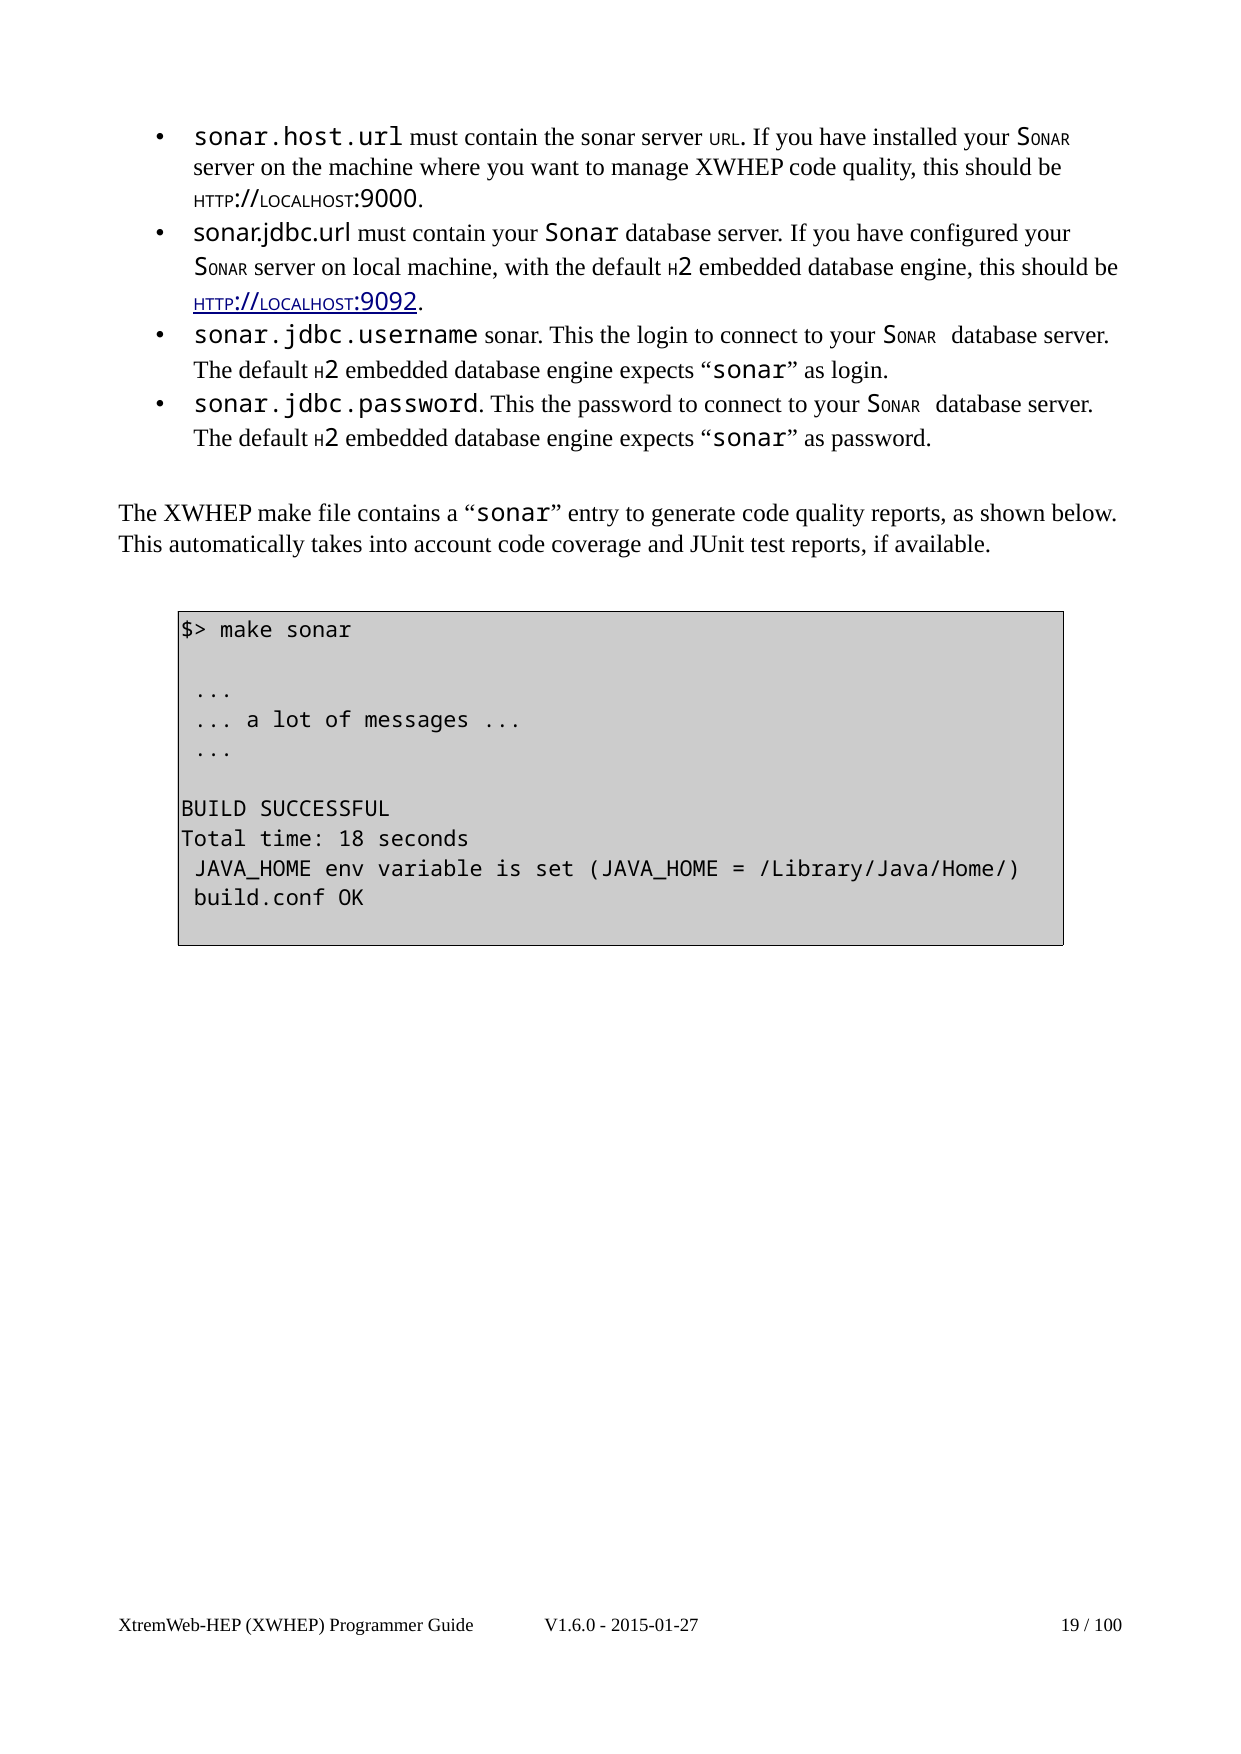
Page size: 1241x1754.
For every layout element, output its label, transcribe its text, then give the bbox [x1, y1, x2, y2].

text BUILD SUCCESSFUL [179, 790, 1063, 820]
list sonar.jdbc.username sonar. This the login to connect to your Sonar database server. The default h2 embedded database engine expects “sonar” as login. [156, 317, 1122, 385]
list sonar.host.url must contain the sonar server url. If you have installed your Sonar server on the machine where you want to manage XWHEP code quality, this should be http://localhost:9000. [156, 118, 1122, 215]
text JAVA_HOME env variable is set (JAVA_HOME = /Library/Java/Home/) [179, 849, 1063, 879]
text ... [179, 730, 1063, 760]
text Total time: 18 seconds [179, 820, 1063, 849]
text ... [179, 671, 1063, 701]
text ... a lot of messages ... [179, 701, 1063, 730]
text $> make sonar [179, 612, 1063, 641]
list sonar.jdbc.password. This the password to connect to your Sonar database server. The default h2 embedded database engine expects “sonar” as password. [156, 385, 1122, 453]
list sonar.jdbc.url must contain your Sonar database server. If you have configured your Sonar server on local machine, with the default h2 embedded database engine, this should be http://localhost:9092. [156, 215, 1122, 317]
text build.conf OK [179, 879, 1063, 909]
text The XWHEP make file contains a “sonar” entry to generate code quality reports, as shown below. This automatically takes into account code coverage and JUnit test reports, if available. [118, 495, 1122, 557]
